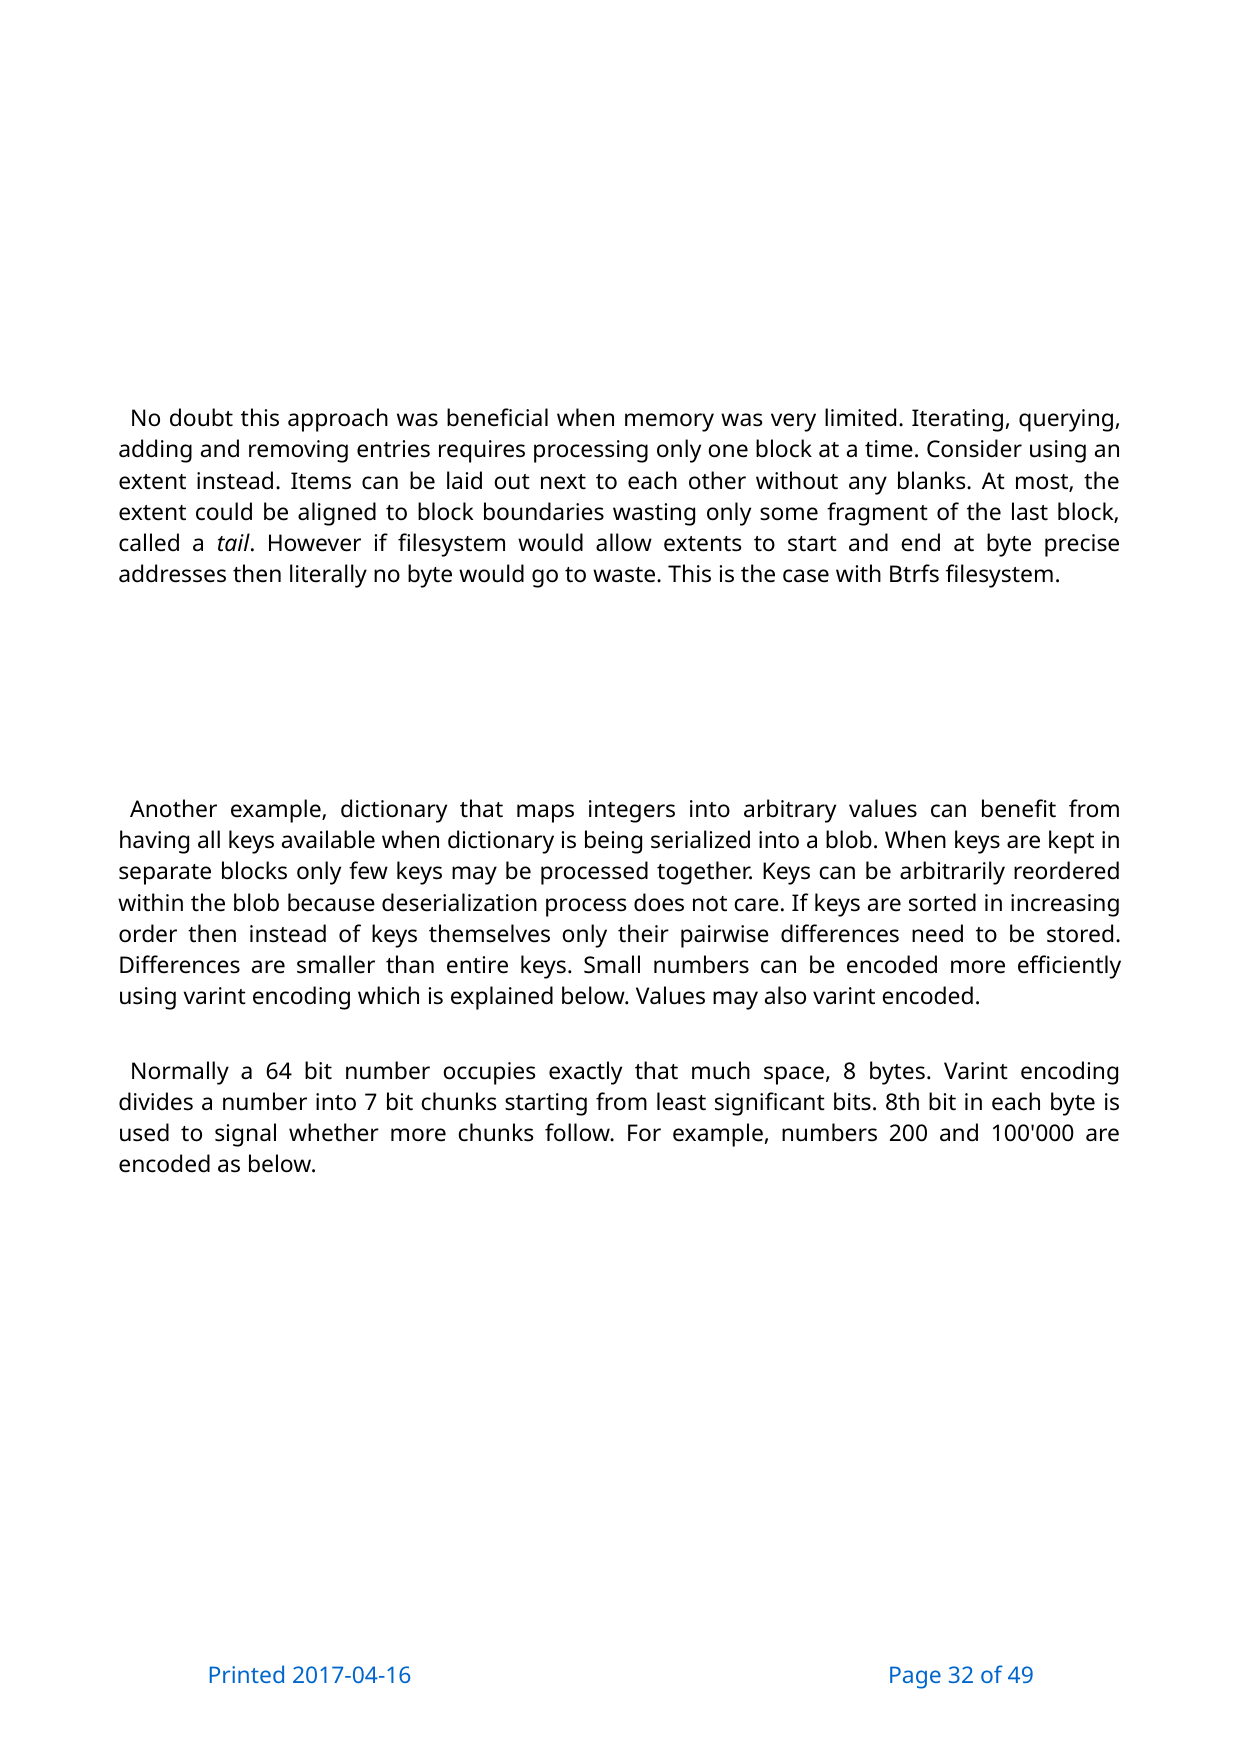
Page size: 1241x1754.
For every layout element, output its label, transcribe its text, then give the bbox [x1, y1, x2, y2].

text Another example, dictionary that maps integers into arbitrary values can benefit from having all keys available when dictionary is being serialized into a blob. When keys are kept in separate blocks only few keys may be processed together. Keys can be arbitrarily reordered within the blob because deserialization process does not care. If keys are sorted in increasing order then instead of keys themselves only their pairwise differences need to be stored. Differences are smaller than entire keys. Small numbers can be encoded more efficiently using varint encoding which is explained below. Values may also varint encoded. [118, 793, 1122, 1011]
text No doubt this approach was beneficial when memory was very limited. Iterating, querying, adding and removing entries requires processing only one block at a time. Consider using an extent instead. Items can be laid out next to each other without any blanks. At most, the extent could be aligned to block boundaries wasting only some fragment of the last block, called a tail. However if filesystem would allow extents to start and end at byte precise addresses then literally no byte would go to waste. This is the case with Btrfs filesystem. [118, 402, 1122, 589]
text Normally a 64 bit number occupies exactly that much space, 8 bytes. Varint encoding divides a number into 7 bit chunks starting from least significant bits. 8th bit in each byte is used to signal whether more chunks follow. For example, numbers 200 and 100'000 are encoded as below. [118, 1054, 1122, 1179]
